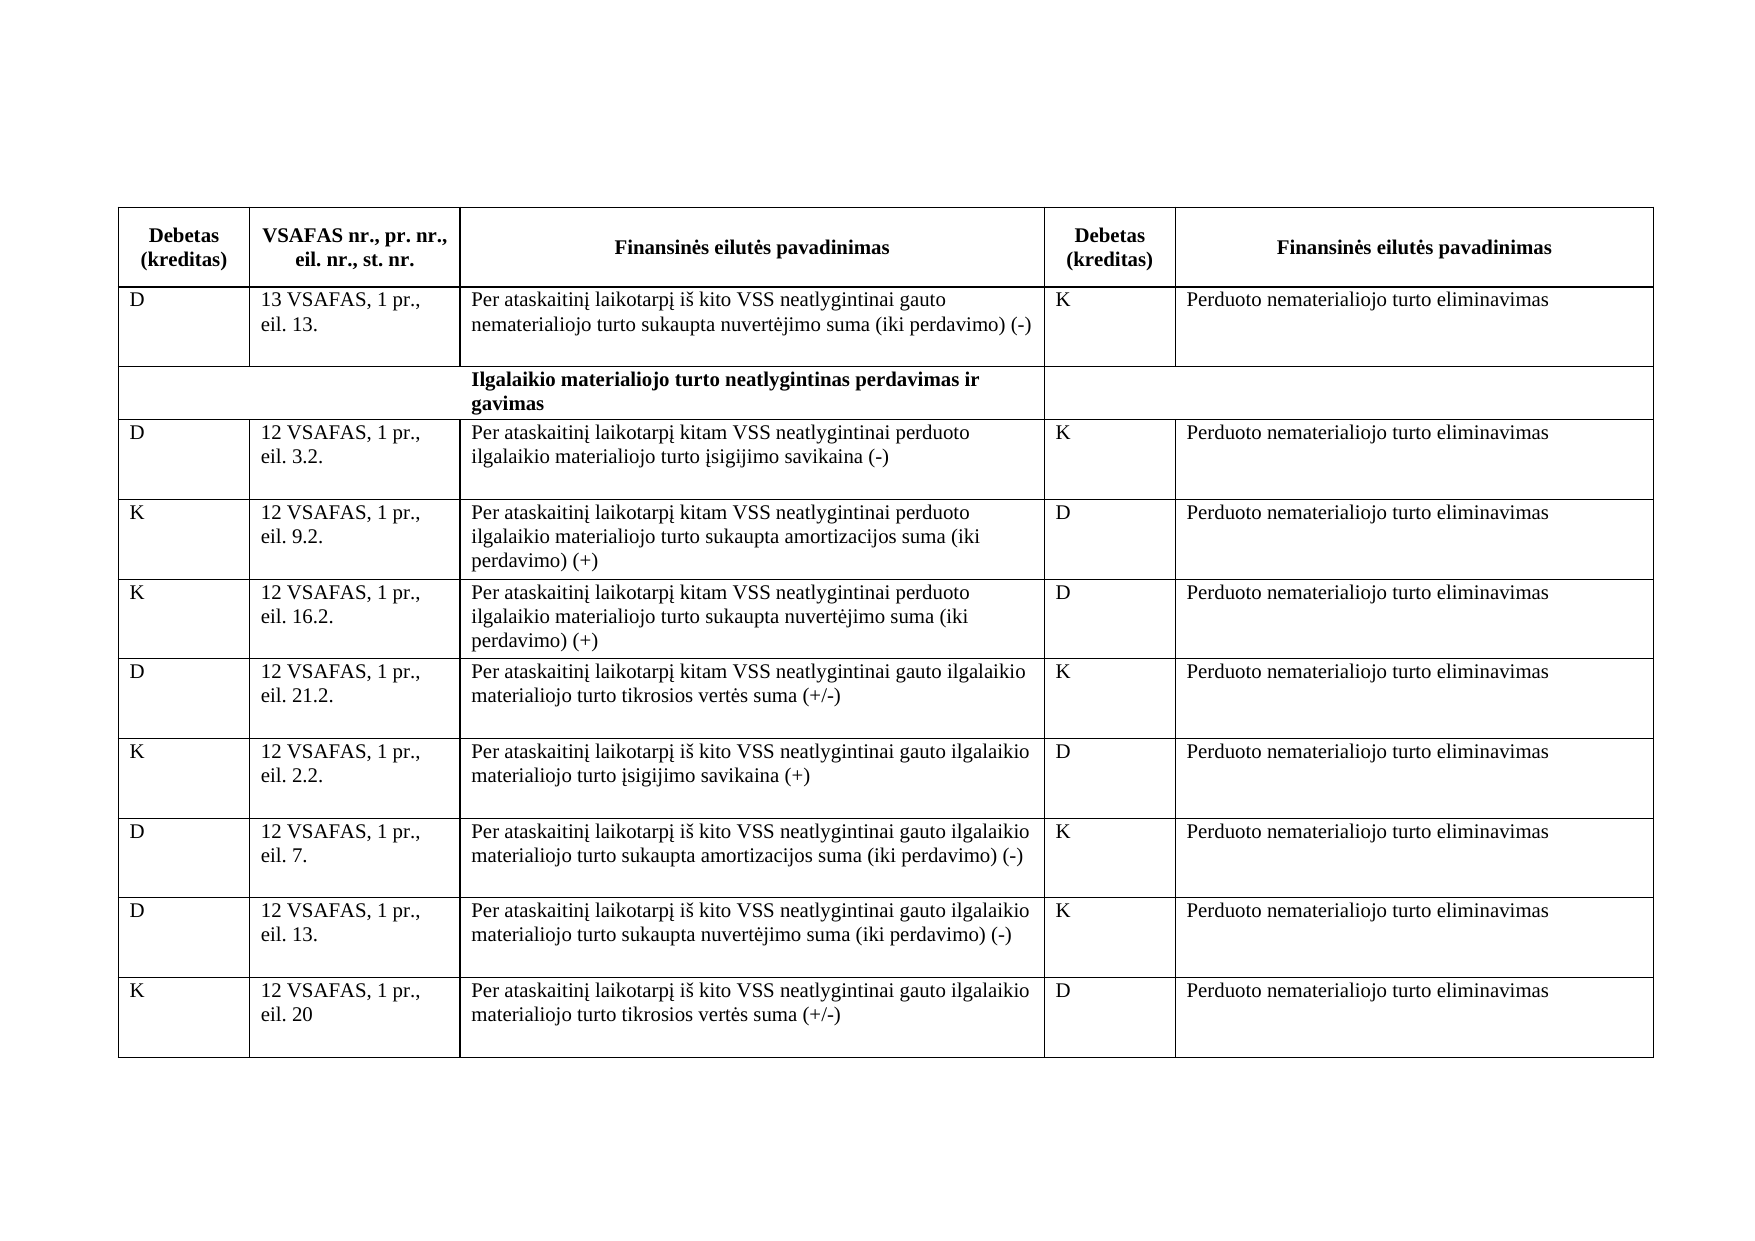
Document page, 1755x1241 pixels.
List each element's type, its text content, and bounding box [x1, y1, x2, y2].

table_cell D [1045, 500, 1175, 578]
table_cell K [119, 580, 249, 658]
table_cell Perduoto nematerialiojo turto eliminavimas [1176, 978, 1653, 1057]
table_cell Ilgalaikio materialiojo turto neatlygintinas perdavimas ir gavimas [460, 367, 1044, 419]
table_cell 12 VSAFAS, 1 pr., eil. 20 [250, 978, 459, 1057]
table_cell 12 VSAFAS, 1 pr., eil. 13. [250, 898, 459, 977]
table_cell 12 VSAFAS, 1 pr., eil. 3.2. [250, 420, 459, 499]
table_cell D [119, 659, 249, 738]
table_cell K [1045, 898, 1175, 977]
table_cell 12 VSAFAS, 1 pr., eil. 16.2. [250, 580, 459, 658]
table_cell [1175, 367, 1653, 419]
table_cell Per ataskaitinį laikotarpį kitam VSS neatlygintinai gauto ilgalaikio materialiojo turto tikrosios vertės suma (+/-) [461, 659, 1044, 738]
table_cell [1045, 367, 1175, 419]
table_header Debetas (kreditas) [1045, 208, 1175, 286]
table_cell D [119, 288, 249, 366]
table_cell Per ataskaitinį laikotarpį iš kito VSS neatlygintinai gauto ilgalaikio materialiojo turto įsigijimo savikaina (+) [461, 739, 1044, 818]
table_cell Per ataskaitinį laikotarpį iš kito VSS neatlygintinai gauto ilgalaikio materialiojo turto sukaupta nuvertėjimo suma (iki perdavimo) (-) [461, 898, 1044, 977]
table_cell K [1045, 420, 1175, 499]
table_header VSAFAS nr., pr. nr., eil. nr., st. nr. [250, 208, 459, 286]
table_cell 13 VSAFAS, 1 pr., eil. 13. [250, 288, 459, 366]
table_cell [119, 367, 249, 419]
table_header Finansinės eilutės pavadinimas [1176, 208, 1653, 286]
table_cell Per ataskaitinį laikotarpį iš kito VSS neatlygintinai gauto nematerialiojo turto sukaupta nuvertėjimo suma (iki perdavimo) (-) [461, 288, 1044, 366]
table_header Debetas (kreditas) [119, 208, 249, 286]
table_cell K [1045, 819, 1175, 897]
table_header Finansinės eilutės pavadinimas [461, 208, 1044, 286]
table_cell Per ataskaitinį laikotarpį kitam VSS neatlygintinai perduoto ilgalaikio materialiojo turto sukaupta nuvertėjimo suma (iki perdavimo) (+) [461, 580, 1044, 658]
table_cell 12 VSAFAS, 1 pr., eil. 9.2. [250, 500, 459, 578]
table_cell D [1045, 580, 1175, 658]
table_cell K [119, 500, 249, 578]
table_cell 12 VSAFAS, 1 pr., eil. 2.2. [250, 739, 459, 818]
table_cell Perduoto nematerialiojo turto eliminavimas [1176, 898, 1653, 977]
table_cell K [119, 739, 249, 818]
table_cell K [119, 978, 249, 1057]
table_cell Per ataskaitinį laikotarpį kitam VSS neatlygintinai perduoto ilgalaikio materialiojo turto sukaupta amortizacijos suma (iki perdavimo) (+) [461, 500, 1044, 578]
table_cell Perduoto nematerialiojo turto eliminavimas [1176, 819, 1653, 897]
table_cell Per ataskaitinį laikotarpį kitam VSS neatlygintinai perduoto ilgalaikio materialiojo turto įsigijimo savikaina (-) [461, 420, 1044, 499]
table_cell Perduoto nematerialiojo turto eliminavimas [1176, 659, 1653, 738]
table_cell D [1045, 978, 1175, 1057]
table_cell D [119, 819, 249, 897]
table_cell 12 VSAFAS, 1 pr., eil. 7. [250, 819, 459, 897]
table_cell K [1045, 659, 1175, 738]
table_cell D [119, 420, 249, 499]
table_cell Perduoto nematerialiojo turto eliminavimas [1176, 739, 1653, 818]
table_cell Per ataskaitinį laikotarpį iš kito VSS neatlygintinai gauto ilgalaikio materialiojo turto sukaupta amortizacijos suma (iki perdavimo) (-) [461, 819, 1044, 897]
table_cell 12 VSAFAS, 1 pr., eil. 21.2. [250, 659, 459, 738]
table_cell Perduoto nematerialiojo turto eliminavimas [1176, 420, 1653, 499]
table_cell D [1045, 739, 1175, 818]
table_cell [249, 367, 460, 419]
table_cell Perduoto nematerialiojo turto eliminavimas [1176, 580, 1653, 658]
table_cell D [119, 898, 249, 977]
table_cell Perduoto nematerialiojo turto eliminavimas [1176, 288, 1653, 366]
table_cell K [1045, 288, 1175, 366]
table_cell Per ataskaitinį laikotarpį iš kito VSS neatlygintinai gauto ilgalaikio materialiojo turto tikrosios vertės suma (+/-) [461, 978, 1044, 1057]
table_cell Perduoto nematerialiojo turto eliminavimas [1176, 500, 1653, 578]
